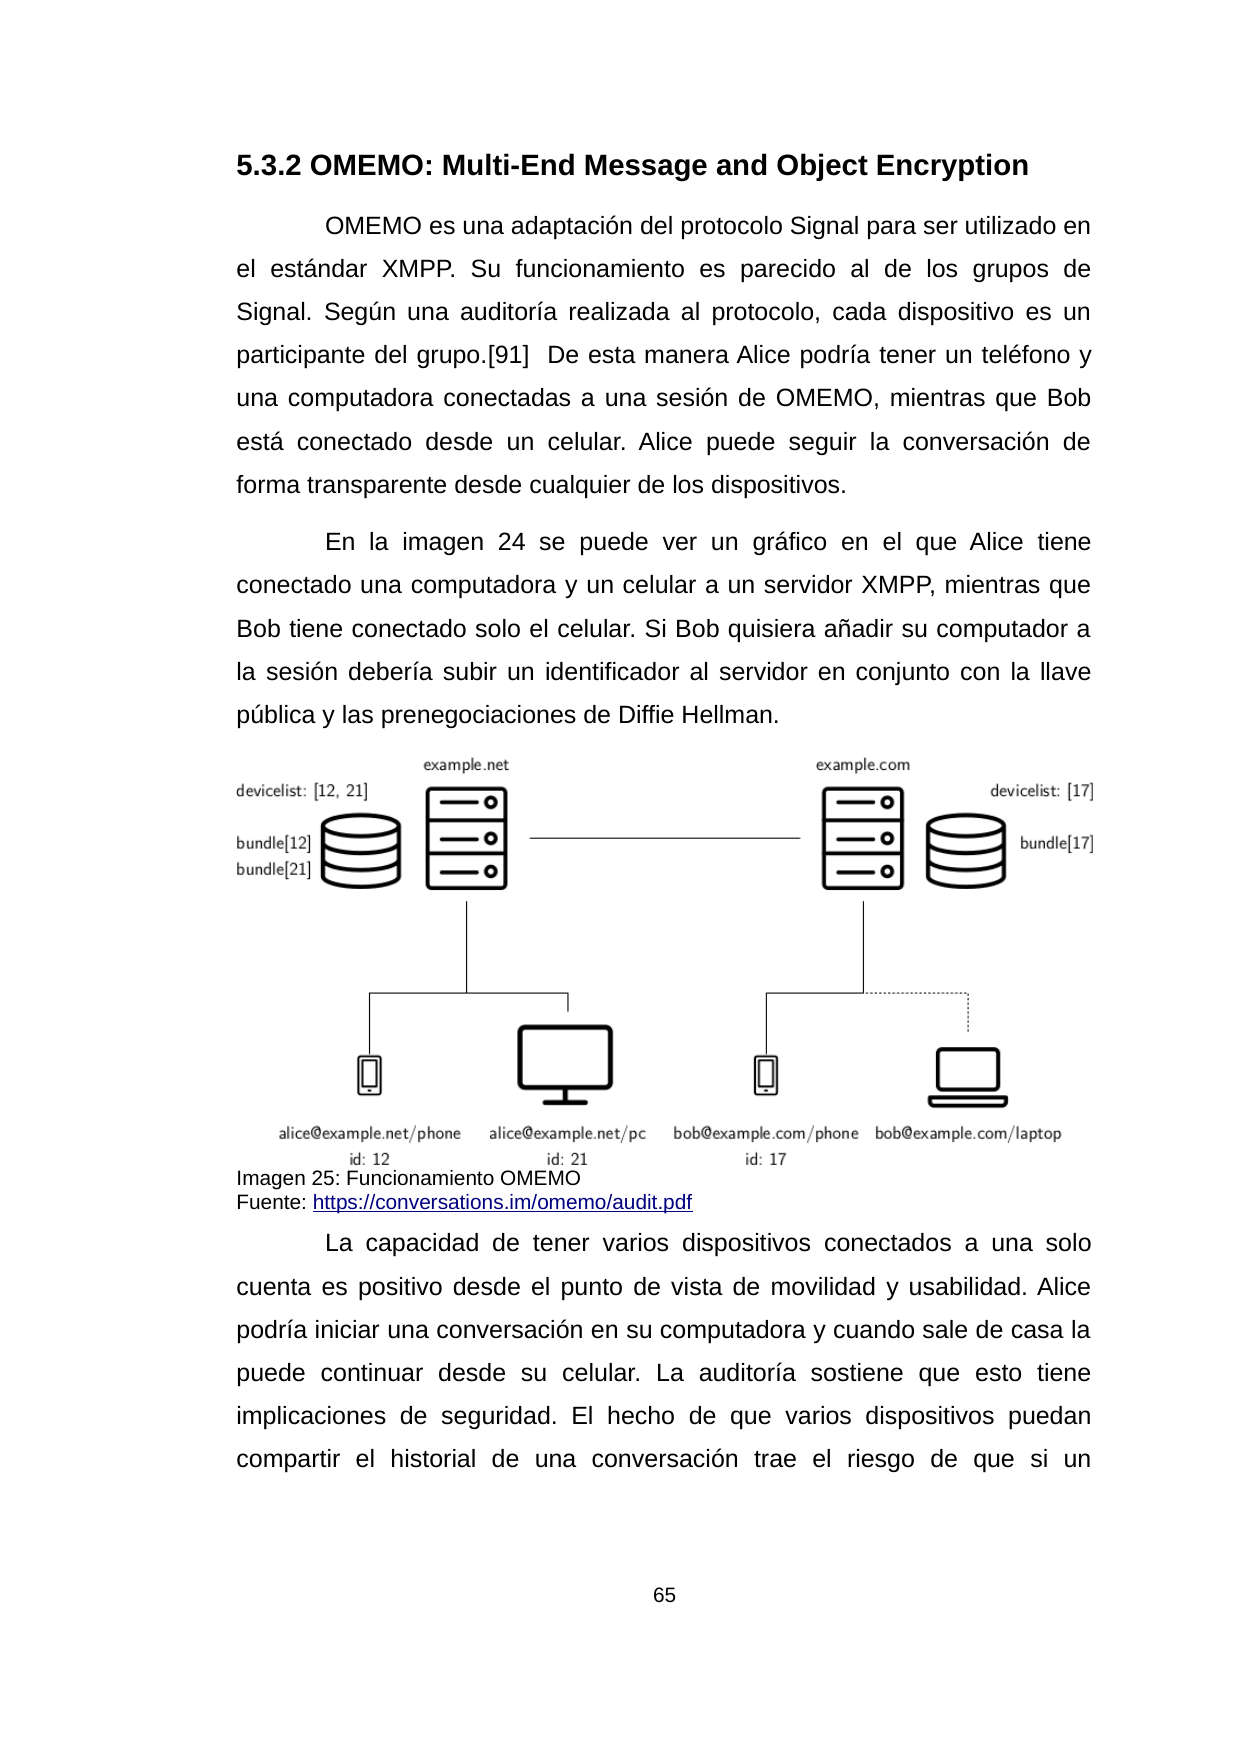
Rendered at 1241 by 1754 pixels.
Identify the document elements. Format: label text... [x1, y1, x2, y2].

text La capacidad de tener varios dispositivos conectados a una solo cuenta es positivo desde el punto de vista de movilidad y usabilidad. Alice podría iniciar una conversación en su computadora y cuando sale de casa la puede continuar desde su celular. La auditoría sostiene que esto tiene implicaciones de seguridad. El hecho de que varios dispositivos puedan compartir el historial de una conversación trae el riesgo de que si un [236, 1214, 1093, 1473]
picture [236, 757, 1093, 1166]
text OMEMO es una adaptación del protocolo Signal para ser utilizado en el estándar XMPP. Su funcionamiento es parecido al de los grupos de Signal. Según una auditoría realizada al protocolo, cada dispositivo es un participante del grupo.[91] De esta manera Alice podría tener un teléfono y una computadora conectadas a una sesión de OMEMO, mientras que Bob está conectado desde un celular. Alice puede seguir la conversación de forma transparente desde cualquier de los dispositivos. [236, 211, 1093, 498]
text Imagen 25: Funcionamiento OMEMO Fuente: https://conversations.im/omemo/audit.pdf [236, 1166, 1093, 1214]
text En la imagen 24 se puede ver un gráfico en el que Alice tiene conectado una computadora y un celular a un servidor XMPP, mientras que Bob tiene conectado solo el celular. Si Bob quisiera añadir su computador a la sesión debería subir un identificador al servidor en conjunto con la llave pública y las prenegociaciones de Diffie Hellman. [236, 527, 1093, 728]
subtitle 5.3.2 OMEMO: Multi-End Message and Object Encryption [236, 148, 1093, 181]
